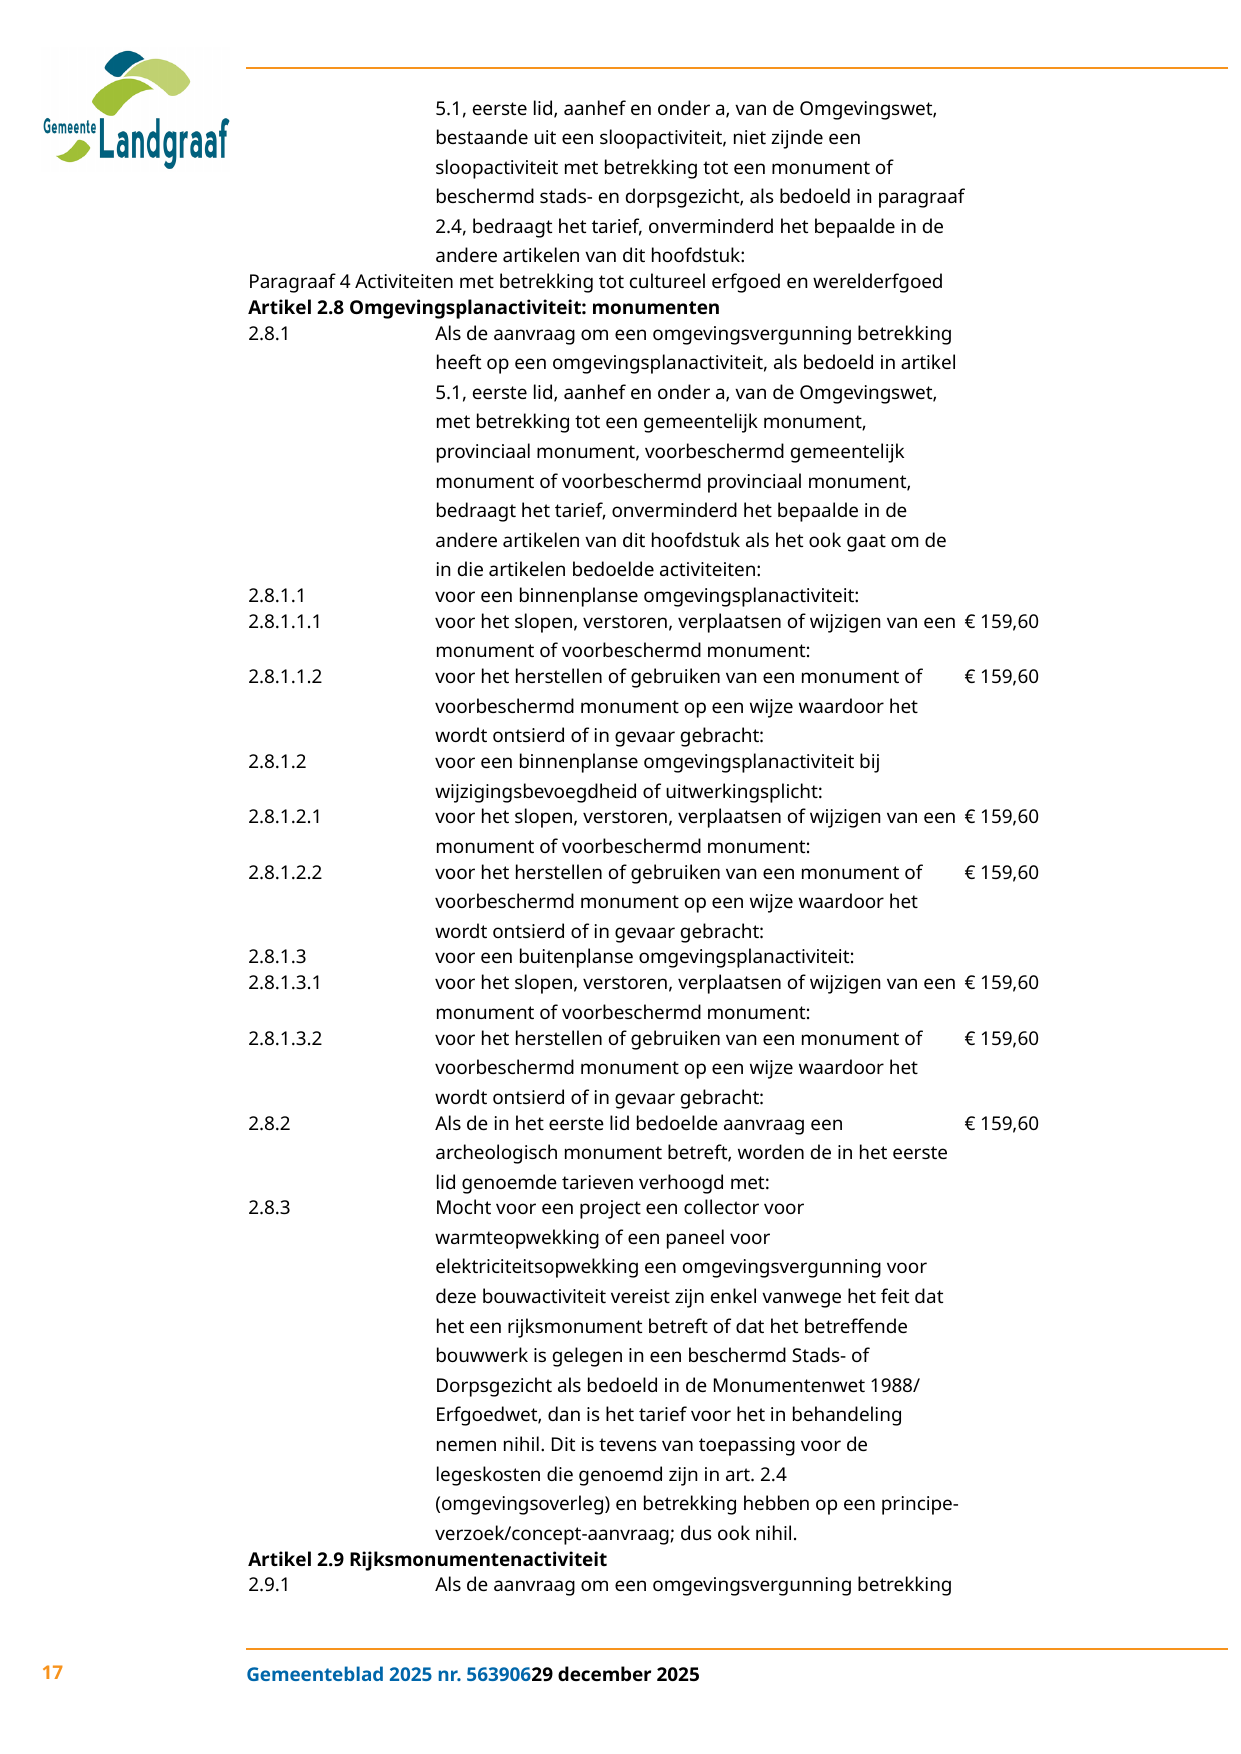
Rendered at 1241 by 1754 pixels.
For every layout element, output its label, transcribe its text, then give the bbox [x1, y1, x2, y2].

table_cell 2.8.1 [248, 320, 435, 582]
table_cell 2.8.2 [248, 1110, 435, 1194]
table_cell € 159,60 [964, 608, 1152, 663]
table_cell 2.8.1.3 [248, 944, 435, 969]
table_cell [248, 95, 435, 268]
table_cell Artikel 2.9 Rijksmonumentenactiviteit [248, 1546, 1152, 1571]
table_cell voor het herstellen of gebruiken van een monument of voorbeschermd monument op een wijze waardoor het wordt ontsierd of in gevaar gebracht: [435, 1025, 964, 1110]
table_cell Als de in het eerste lid bedoelde aanvraag een archeologisch monument betreft, worden de in het eerste lid genoemde tarieven verhoogd met: [435, 1110, 964, 1194]
table_cell 2.8.1.2.2 [248, 859, 435, 944]
table_cell voor het slopen, verstoren, verplaatsen of wijzigen van een monument of voorbeschermd monument: [435, 970, 964, 1025]
table_cell [964, 582, 1152, 608]
table_cell [964, 95, 1152, 268]
table_cell [964, 320, 1152, 582]
table_cell [964, 748, 1152, 803]
table_cell € 159,60 [964, 859, 1152, 944]
table_cell Mocht voor een project een collector voor warmteopwekking of een paneel voor elektriciteitsopwekking een omgevingsvergunning voor deze bouwactiviteit vereist zijn enkel vanwege het feit dat het een rijksmonument betreft of dat het betreffende bouwwerk is gelegen in een beschermd Stads- of Dorpsgezicht als bedoeld in de Monumentenwet 1988/ Erfgoedwet, dan is het tarief voor het in behandeling nemen nihil. Dit is tevens van toepassing voor de legeskosten die genoemd zijn in art. 2.4 (omgevingsoverleg) en betrekking hebben op een principe-verzoek/concept-aanvraag; dus ook nihil. [435, 1195, 964, 1546]
table_cell € 159,60 [964, 1110, 1152, 1194]
table_cell Artikel 2.8 Omgevingsplanactiviteit: monumenten [248, 294, 1152, 320]
table_cell Als de aanvraag om een omgevingsvergunning betrekking heeft op een omgevingsplanactiviteit, als bedoeld in artikel 5.1, eerste lid, aanhef en onder a, van de Omgevingswet, met betrekking tot een gemeentelijk monument, provinciaal monument, voorbeschermd gemeentelijk monument of voorbeschermd provinciaal monument, bedraagt het tarief, onverminderd het bepaalde in de andere artikelen van dit hoofdstuk als het ook gaat om de in die artikelen bedoelde activiteiten: [435, 320, 964, 582]
table_cell 2.8.1.1.1 [248, 608, 435, 663]
table_cell 2.8.1.1 [248, 582, 435, 608]
table_cell voor een binnenplanse omgevingsplanactiviteit bij wijzigingsbevoegdheid of uitwerkingsplicht: [435, 748, 964, 803]
table_cell voor een buitenplanse omgevingsplanactiviteit: [435, 944, 964, 969]
table_cell 2.8.1.3.1 [248, 970, 435, 1025]
table_cell 2.8.1.2.1 [248, 804, 435, 859]
table_cell 2.8.1.3.2 [248, 1025, 435, 1110]
table_cell Paragraaf 4 Activiteiten met betrekking tot cultureel erfgoed en werelderfgoed [248, 269, 1152, 294]
table_cell [964, 1571, 1152, 1597]
table_cell Als de aanvraag om een omgevingsvergunning betrekking [435, 1571, 964, 1597]
table_cell € 159,60 [964, 1025, 1152, 1110]
table_cell [964, 1195, 1152, 1546]
table_cell € 159,60 [964, 663, 1152, 748]
table_cell € 159,60 [964, 804, 1152, 859]
table_cell voor een binnenplanse omgevingsplanactiviteit: [435, 582, 964, 608]
table_cell 2.8.1.2 [248, 748, 435, 803]
picture [41, 47, 231, 172]
table_cell € 159,60 [964, 970, 1152, 1025]
table_cell voor het herstellen of gebruiken van een monument of voorbeschermd monument op een wijze waardoor het wordt ontsierd of in gevaar gebracht: [435, 663, 964, 748]
table_cell [964, 944, 1152, 969]
table_cell 2.8.1.1.2 [248, 663, 435, 748]
table_cell voor het slopen, verstoren, verplaatsen of wijzigen van een monument of voorbeschermd monument: [435, 804, 964, 859]
table_cell 2.8.3 [248, 1195, 435, 1546]
table_cell 2.9.1 [248, 1571, 435, 1597]
table_cell 5.1, eerste lid, aanhef en onder a, van de Omgevingswet, bestaande uit een sloopactiviteit, niet zijnde een sloopactiviteit met betrekking tot een monument of beschermd stads- en dorpsgezicht, als bedoeld in paragraaf 2.4, bedraagt het tarief, onverminderd het bepaalde in de andere artikelen van dit hoofdstuk: [435, 95, 964, 268]
table_cell voor het slopen, verstoren, verplaatsen of wijzigen van een monument of voorbeschermd monument: [435, 608, 964, 663]
table_cell voor het herstellen of gebruiken van een monument of voorbeschermd monument op een wijze waardoor het wordt ontsierd of in gevaar gebracht: [435, 859, 964, 944]
